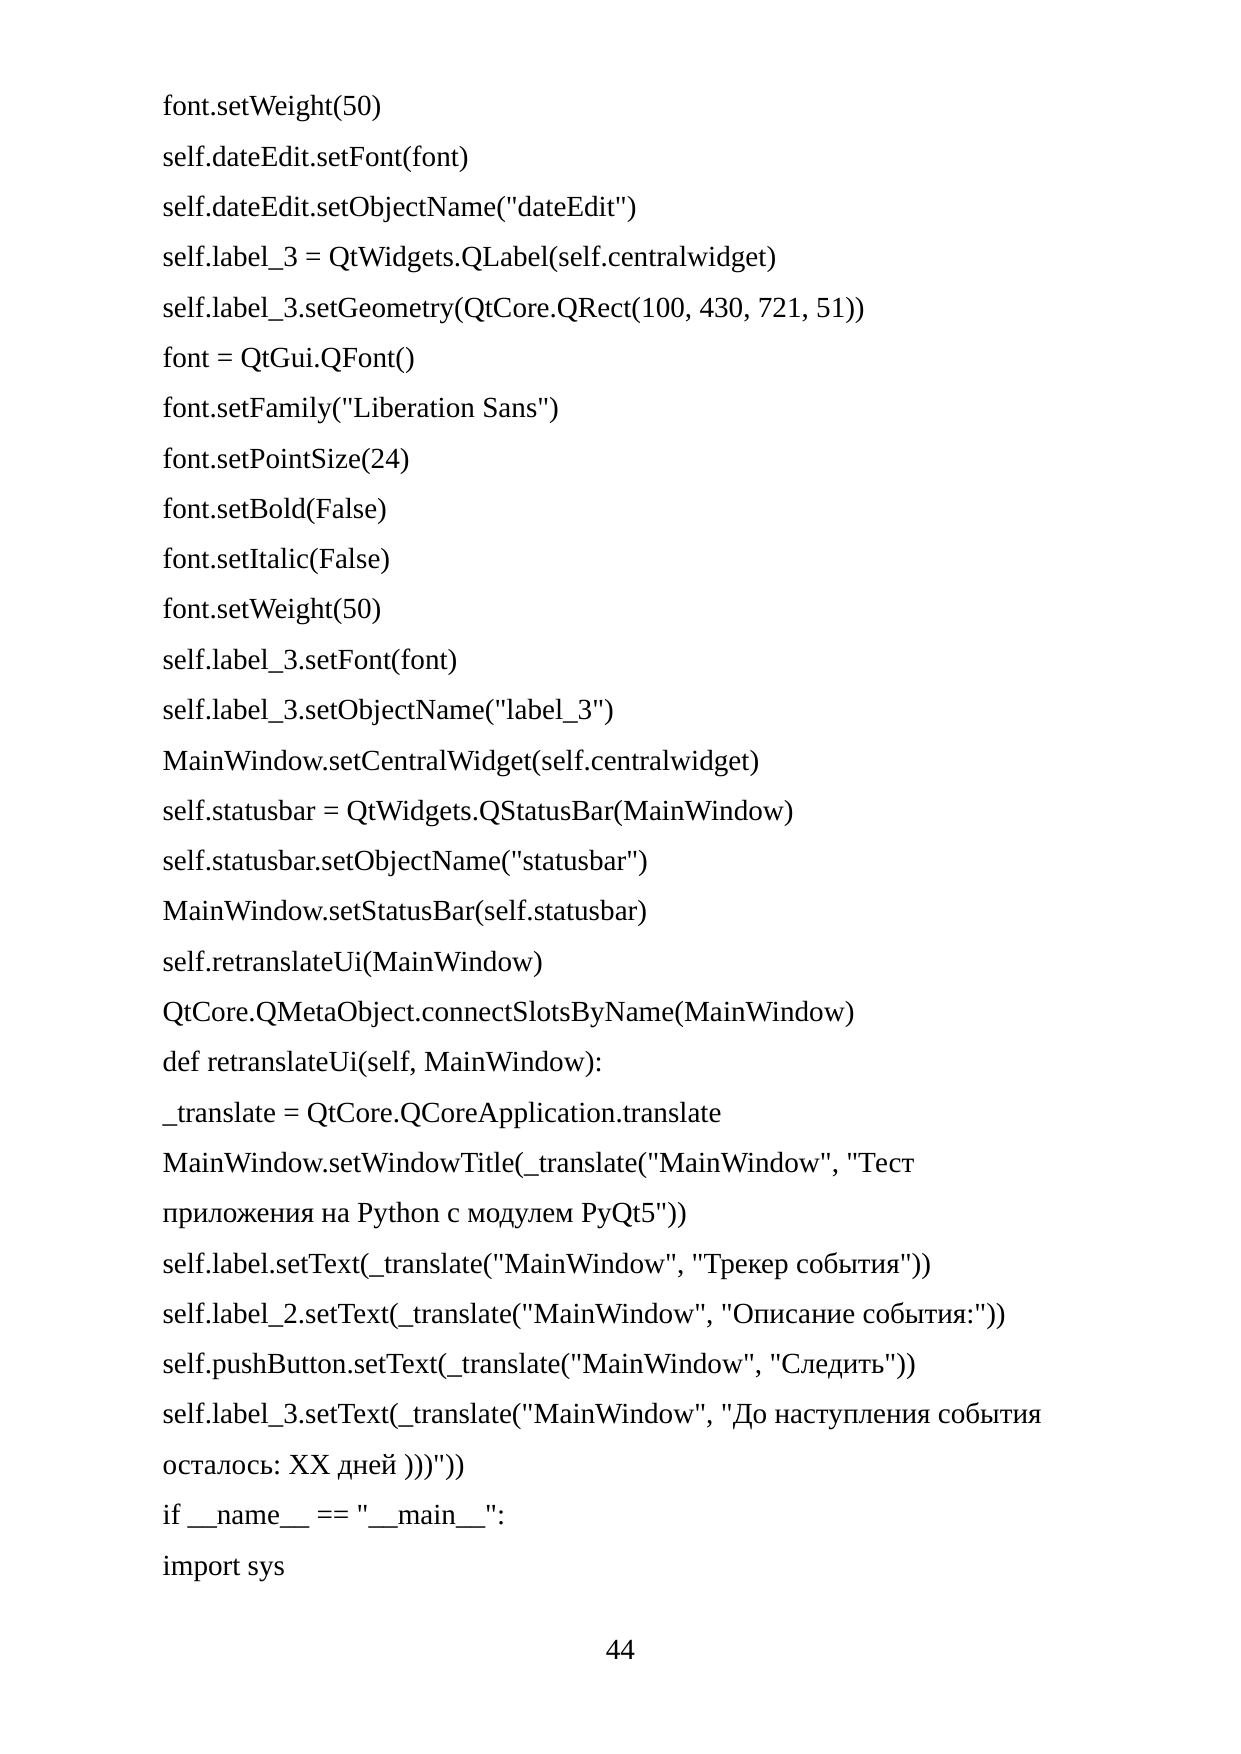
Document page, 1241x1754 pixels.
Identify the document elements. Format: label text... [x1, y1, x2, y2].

text приложения на Python с модулем PyQt5")) [88, 1195, 1152, 1229]
text import sys [88, 1548, 1152, 1581]
text self.pushButton.setText(_translate("MainWindow", "Следить")) [88, 1346, 1152, 1380]
text MainWindow.setWindowTitle(_translate("MainWindow", "Тест [88, 1145, 1152, 1179]
text self.label_3.setObjectName("label_3") [88, 692, 1152, 726]
text осталось: ХХ дней )))")) [88, 1447, 1152, 1481]
text if __name__ == "__main__": [88, 1497, 1152, 1531]
text QtCore.QMetaObject.connectSlotsByName(MainWindow) [88, 994, 1152, 1028]
text self.dateEdit.setObjectName("dateEdit") [88, 189, 1152, 223]
text self.label_3 = QtWidgets.QLabel(self.centralwidget) [88, 239, 1152, 273]
text self.label_3.setText(_translate("MainWindow", "До наступления события [88, 1397, 1152, 1430]
text _translate = QtCore.QCoreApplication.translate [88, 1095, 1152, 1128]
text font.setWeight(50) [88, 592, 1152, 625]
text self.dateEdit.setFont(font) [88, 139, 1152, 172]
text self.statusbar = QtWidgets.QStatusBar(MainWindow) [88, 793, 1152, 826]
text def retranslateUi(self, MainWindow): [88, 1044, 1152, 1078]
text font.setItalic(False) [88, 541, 1152, 575]
text font = QtGui.QFont() [88, 340, 1152, 374]
text MainWindow.setCentralWidget(self.centralwidget) [88, 743, 1152, 776]
text font.setWeight(50) [88, 88, 1152, 122]
text font.setPointSize(24) [88, 441, 1152, 474]
text self.label_3.setGeometry(QtCore.QRect(100, 430, 721, 51)) [88, 290, 1152, 323]
text font.setFamily("Liberation Sans") [88, 390, 1152, 424]
text self.label_2.setText(_translate("MainWindow", "Описание события:")) [88, 1296, 1152, 1329]
text self.statusbar.setObjectName("statusbar") [88, 843, 1152, 877]
text self.label_3.setFont(font) [88, 642, 1152, 676]
text MainWindow.setStatusBar(self.statusbar) [88, 893, 1152, 927]
text self.label.setText(_translate("MainWindow", "Трекер события")) [88, 1246, 1152, 1279]
text font.setBold(False) [88, 491, 1152, 524]
text self.retranslateUi(MainWindow) [88, 944, 1152, 977]
